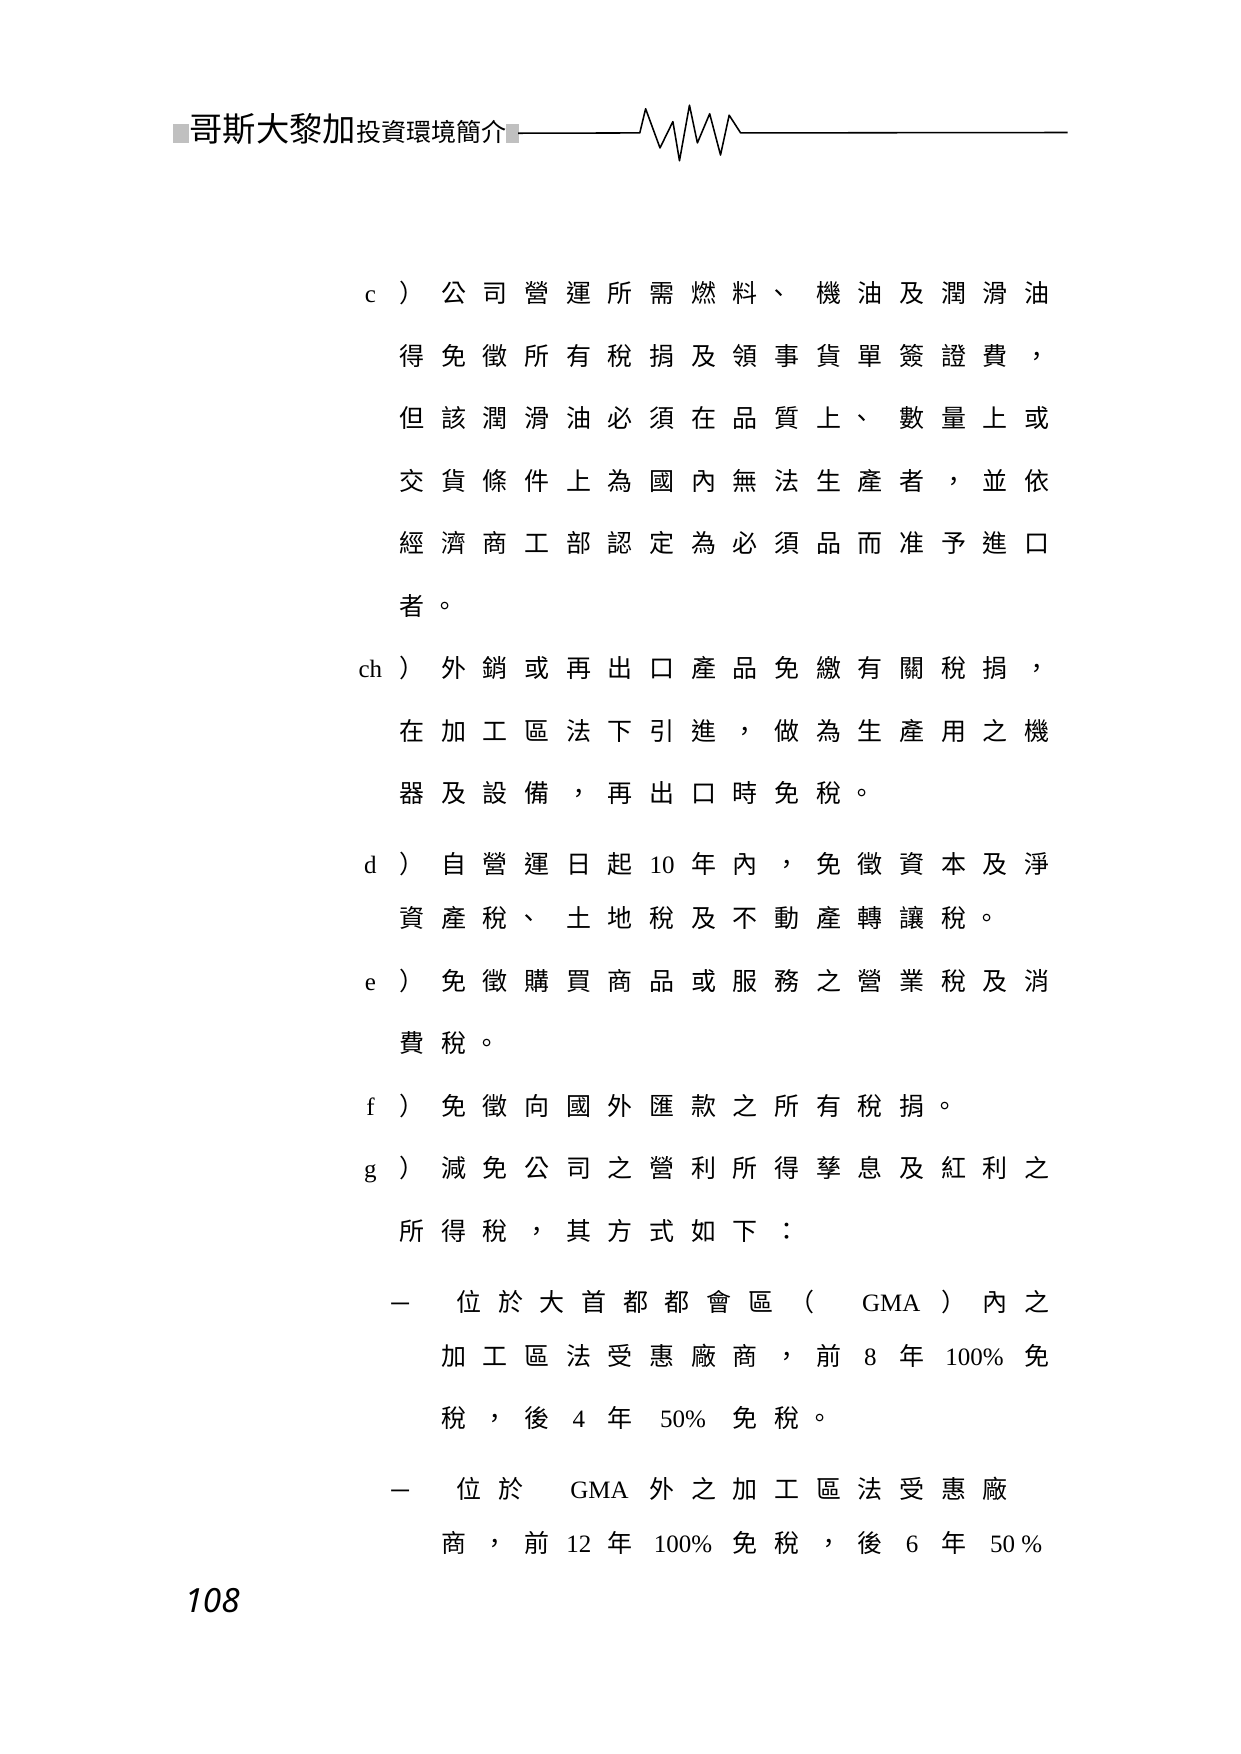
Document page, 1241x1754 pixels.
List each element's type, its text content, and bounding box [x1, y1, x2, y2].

text c）公司營運所需燃料、機油及潤滑油得免徵所有稅捐及領事貨單簽證費，但該潤滑油必須在品質上、數量上或交貨條件上為國內無法生產者，並依經濟商工部認定為必須品而准予進口者。 [330, 250, 1058, 625]
text g）減免公司之營利所得孳息及紅利之所得稅，其方式如下： [330, 1125, 1058, 1250]
text ch）外銷或再出口產品免繳有關稅捐，在加工區法下引進，做為生產用之機器及設備，再出口時免稅。 [330, 625, 1058, 813]
text ─ 位於GMA外之加工區法受惠廠商，前12年100%免稅，後6年50 % [367, 1438, 1058, 1563]
text f）免徵向國外匯款之所有稅捐。 [330, 1063, 1058, 1125]
text ─ 位於大首都都會區（GMA）內之加工區法受惠廠商，前8年100%免稅，後4年50%免稅。 [367, 1250, 1058, 1438]
text d）自營運日起10年內，免徵資本及淨資產稅、土地稅及不動產轉讓稅。 [330, 813, 1058, 938]
text e）免徵購買商品或服務之營業稅及消費稅。 [330, 938, 1058, 1063]
